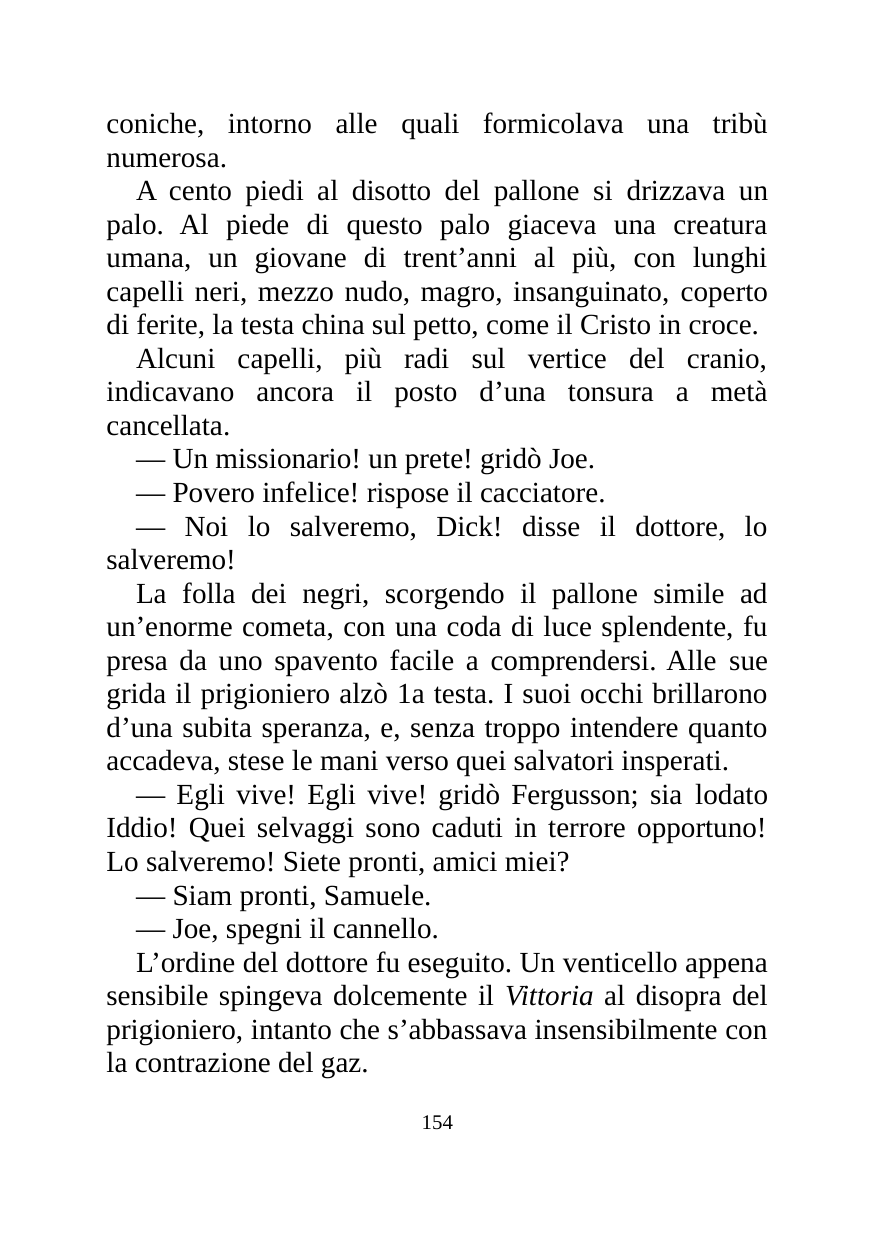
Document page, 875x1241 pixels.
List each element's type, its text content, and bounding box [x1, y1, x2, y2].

text — Noi lo salveremo, Dick! disse il dottore, lo salveremo! [106, 509, 768, 576]
text — Un missionario! un prete! gridò Joe. [106, 442, 768, 475]
text L’ordine del dottore fu eseguito. Un venticello appena sensibile spingeva dolcemente il Vittoria al disopra del prigioniero, intanto che s’abbassava insensibilmente con la contrazione del gaz. [106, 945, 768, 1079]
text A cento piedi al disotto del pallone si drizzava un palo. Al piede di questo palo giaceva una creatura umana, un giovane di trent’anni al più, con lunghi capelli neri, mezzo nudo, magro, insanguinato, coperto di ferite, la testa china sul petto, come il Cristo in croce. [106, 173, 768, 341]
text — Joe, spegni il cannello. [106, 911, 768, 945]
text coniche, intorno alle quali formicolava una tribù numerosa. [106, 106, 768, 173]
text Alcuni capelli, più radi sul vertice del cranio, indicavano ancora il posto d’una tonsura a metà cancellata. [106, 341, 768, 442]
text — Siam pronti, Samuele. [106, 878, 768, 911]
text — Egli vive! Egli vive! gridò Fergusson; sia lodato Iddio! Quei selvaggi sono caduti in terrore opportuno! Lo salveremo! Siete pronti, amici miei? [106, 777, 768, 878]
text — Povero infelice! rispose il cacciatore. [106, 475, 768, 509]
text La folla dei negri, scorgendo il pallone simile ad un’enorme cometa, con una coda di luce splendente, fu presa da uno spavento facile a comprendersi. Alle sue grida il prigioniero alzò 1a testa. I suoi occhi brillarono d’una subita speranza, e, senza troppo intendere quanto accadeva, stese le mani verso quei salvatori insperati. [106, 576, 768, 777]
